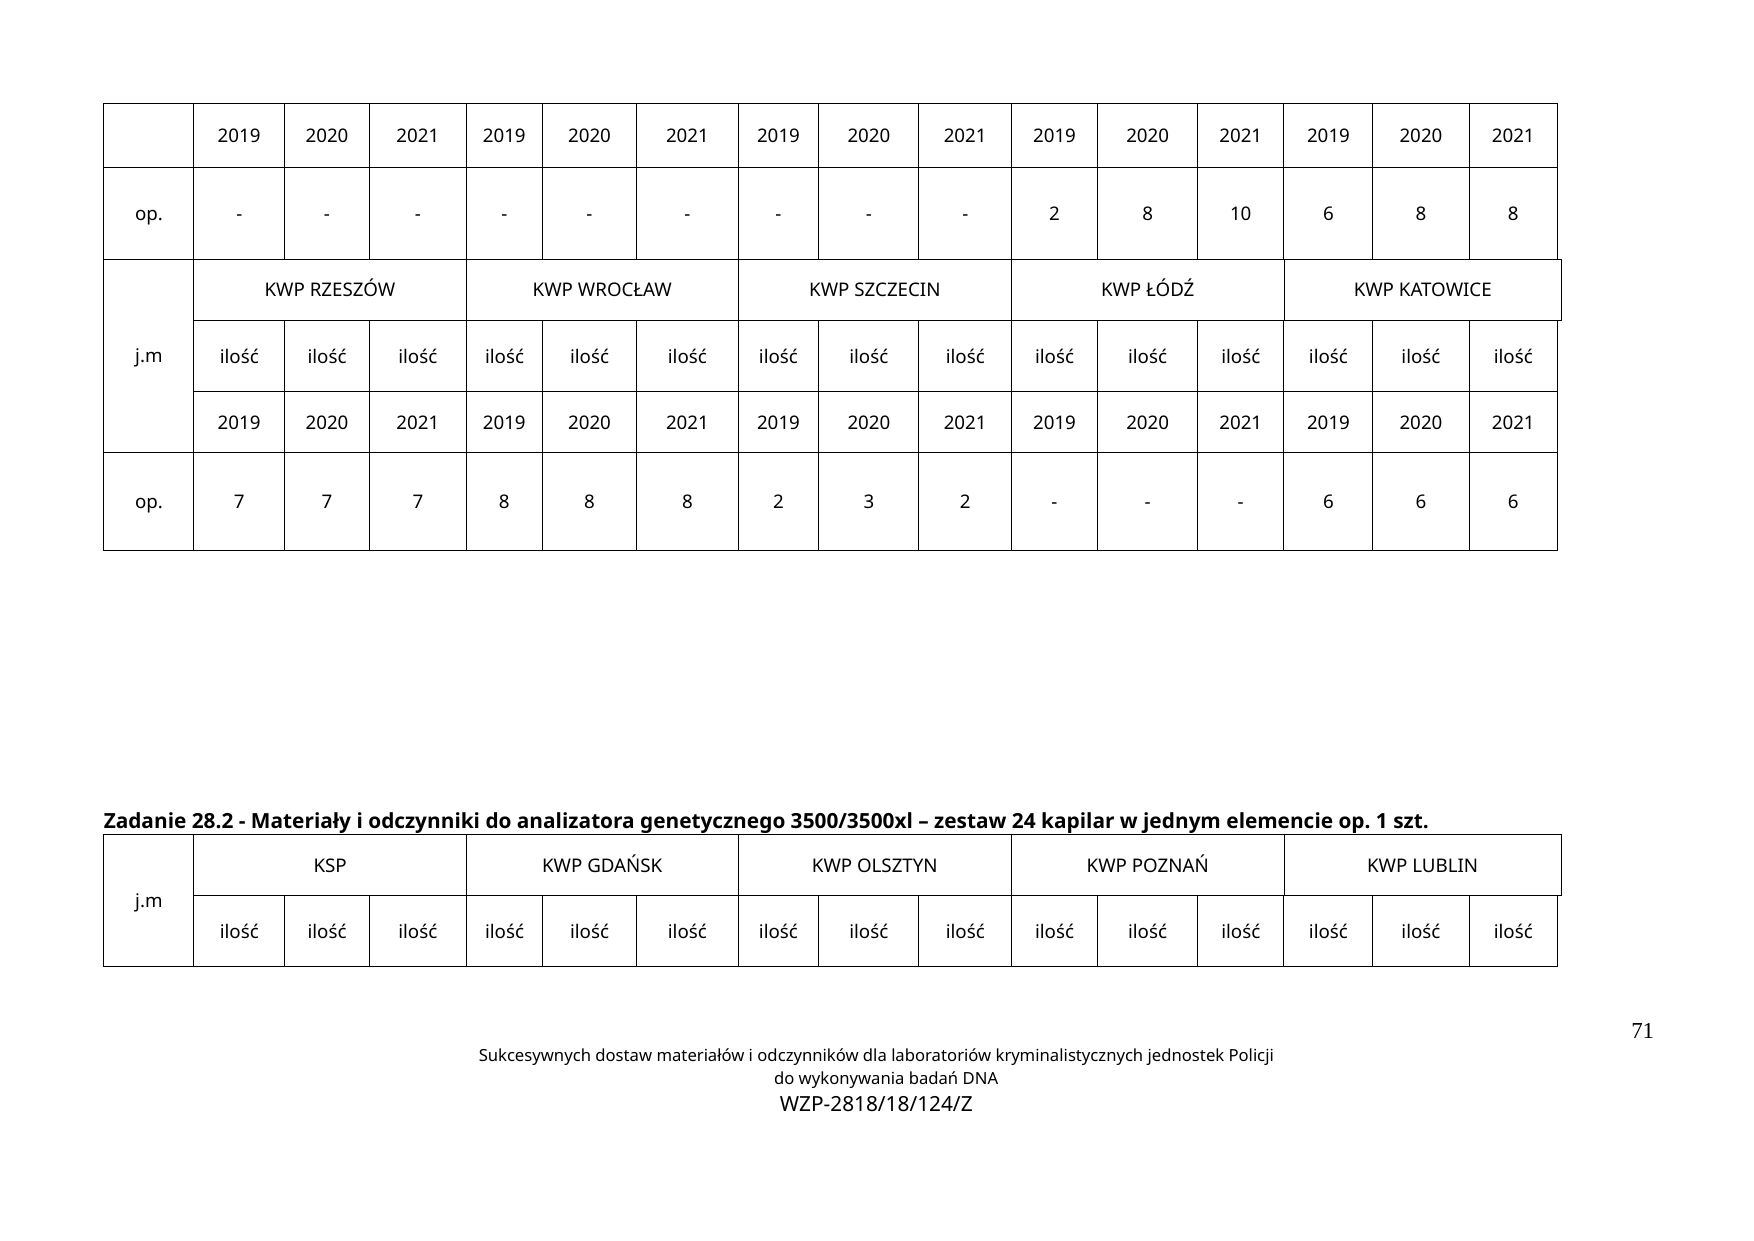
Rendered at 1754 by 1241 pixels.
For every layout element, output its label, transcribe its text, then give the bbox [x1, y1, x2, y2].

table_cell 8 [1098, 168, 1197, 259]
table_cell 8 [467, 453, 542, 550]
table_cell 2021 [1198, 392, 1283, 452]
table_cell 2020 [1098, 104, 1197, 167]
table_cell KWP ŁÓDŹ [1012, 260, 1284, 320]
table_cell ilość [819, 321, 918, 391]
table_header KWP POZNAŃ [1012, 835, 1284, 895]
table_cell op. [104, 168, 193, 259]
table_cell 3 [819, 453, 918, 550]
table_cell - [1098, 453, 1197, 550]
table_cell j.m [104, 260, 193, 452]
table_cell ilość [919, 896, 1011, 966]
table_cell - [370, 168, 466, 259]
table_cell ilość [739, 321, 818, 391]
table_cell ilość [1198, 321, 1283, 391]
table_cell - [467, 168, 542, 259]
table_cell - [285, 168, 369, 259]
table_cell ilość [1012, 321, 1097, 391]
table_cell ilość [543, 321, 636, 391]
table_cell 2021 [919, 392, 1011, 452]
table_cell KWP KATOWICE [1285, 260, 1561, 320]
table_cell - [819, 168, 918, 259]
table_cell 2021 [370, 104, 466, 167]
table_cell ilość [194, 321, 284, 391]
table_cell 2019 [467, 104, 542, 167]
table_cell ilość [637, 321, 738, 391]
table_header KWP GDAŃSK [467, 835, 738, 895]
table_cell 2021 [637, 392, 738, 452]
table_cell ilość [467, 321, 542, 391]
table_cell 6 [1470, 453, 1557, 550]
table_cell ilość [1098, 896, 1197, 966]
table_cell 6 [1284, 168, 1372, 259]
table_cell 2020 [1098, 392, 1197, 452]
table_cell ilość [285, 896, 369, 966]
table_cell - [194, 168, 284, 259]
table_cell - [543, 168, 636, 259]
table_cell 2019 [194, 392, 284, 452]
table_cell 2020 [1373, 392, 1469, 452]
table_cell 2020 [1373, 104, 1469, 167]
table_cell ilość [637, 896, 738, 966]
table_header j.m [104, 835, 193, 966]
table_cell ilość [1373, 896, 1469, 966]
table_cell 2019 [467, 392, 542, 452]
table_cell - [1012, 453, 1097, 550]
table_cell op. [104, 453, 193, 550]
table_cell 2019 [194, 104, 284, 167]
table_cell - [919, 168, 1011, 259]
table_cell 8 [1470, 168, 1557, 259]
table_cell ilość [919, 321, 1011, 391]
table_cell 2021 [370, 392, 466, 452]
table_cell ilość [1012, 896, 1097, 966]
table_cell 2 [739, 453, 818, 550]
table_cell - [637, 168, 738, 259]
table_cell 2020 [543, 104, 636, 167]
table_cell ilość [467, 896, 542, 966]
table_header [104, 104, 193, 167]
table_cell 8 [543, 453, 636, 550]
table_cell ilość [370, 321, 466, 391]
table_cell - [1198, 453, 1283, 550]
table_cell 6 [1284, 453, 1372, 550]
table_cell 2 [919, 453, 1011, 550]
table_cell 8 [637, 453, 738, 550]
table_cell ilość [819, 896, 918, 966]
table_cell 2020 [819, 104, 918, 167]
table_cell 2019 [1284, 104, 1372, 167]
table_cell 2019 [1012, 104, 1097, 167]
table_cell 2019 [739, 104, 818, 167]
table_cell 7 [285, 453, 369, 550]
table_cell 2021 [1470, 104, 1557, 167]
table_cell 2021 [919, 104, 1011, 167]
table_cell 2021 [1198, 104, 1283, 167]
table_cell ilość [1284, 321, 1372, 391]
table_cell 8 [1373, 168, 1469, 259]
table_cell KWP SZCZECIN [739, 260, 1011, 320]
table_cell 2021 [1470, 392, 1557, 452]
table_cell ilość [1198, 896, 1283, 966]
table_cell 2020 [543, 392, 636, 452]
table_cell 10 [1198, 168, 1283, 259]
table_cell 2020 [819, 392, 918, 452]
table_header KWP OLSZTYN [739, 835, 1011, 895]
table_cell ilość [1470, 896, 1557, 966]
table_cell ilość [543, 896, 636, 966]
table_cell - [739, 168, 818, 259]
table_cell ilość [285, 321, 369, 391]
table_cell ilość [739, 896, 818, 966]
table_cell 2021 [637, 104, 738, 167]
table_cell KWP RZESZÓW [194, 260, 466, 320]
table_cell 2020 [285, 392, 369, 452]
table_cell ilość [370, 896, 466, 966]
table_cell 7 [194, 453, 284, 550]
table_cell 2019 [1012, 392, 1097, 452]
table_cell ilość [1098, 321, 1197, 391]
table_cell 2020 [285, 104, 369, 167]
table_cell 2 [1012, 168, 1097, 259]
table_cell ilość [194, 896, 284, 966]
table_cell KWP WROCŁAW [467, 260, 738, 320]
table_cell ilość [1373, 321, 1469, 391]
table_cell ilość [1470, 321, 1557, 391]
text Zadanie 28.2 - Materiały i odczynniki do analizatora genetycznego 3500/3500xl – zestaw 24 kapilar w jednym elemencie op. 1 szt. [103, 806, 1654, 834]
table_cell 6 [1373, 453, 1469, 550]
table_cell 7 [370, 453, 466, 550]
table_cell 2019 [739, 392, 818, 452]
table_cell ilość [1284, 896, 1372, 966]
table_header KWP LUBLIN [1285, 835, 1561, 895]
table_header KSP [194, 835, 466, 895]
table_cell 2019 [1284, 392, 1372, 452]
